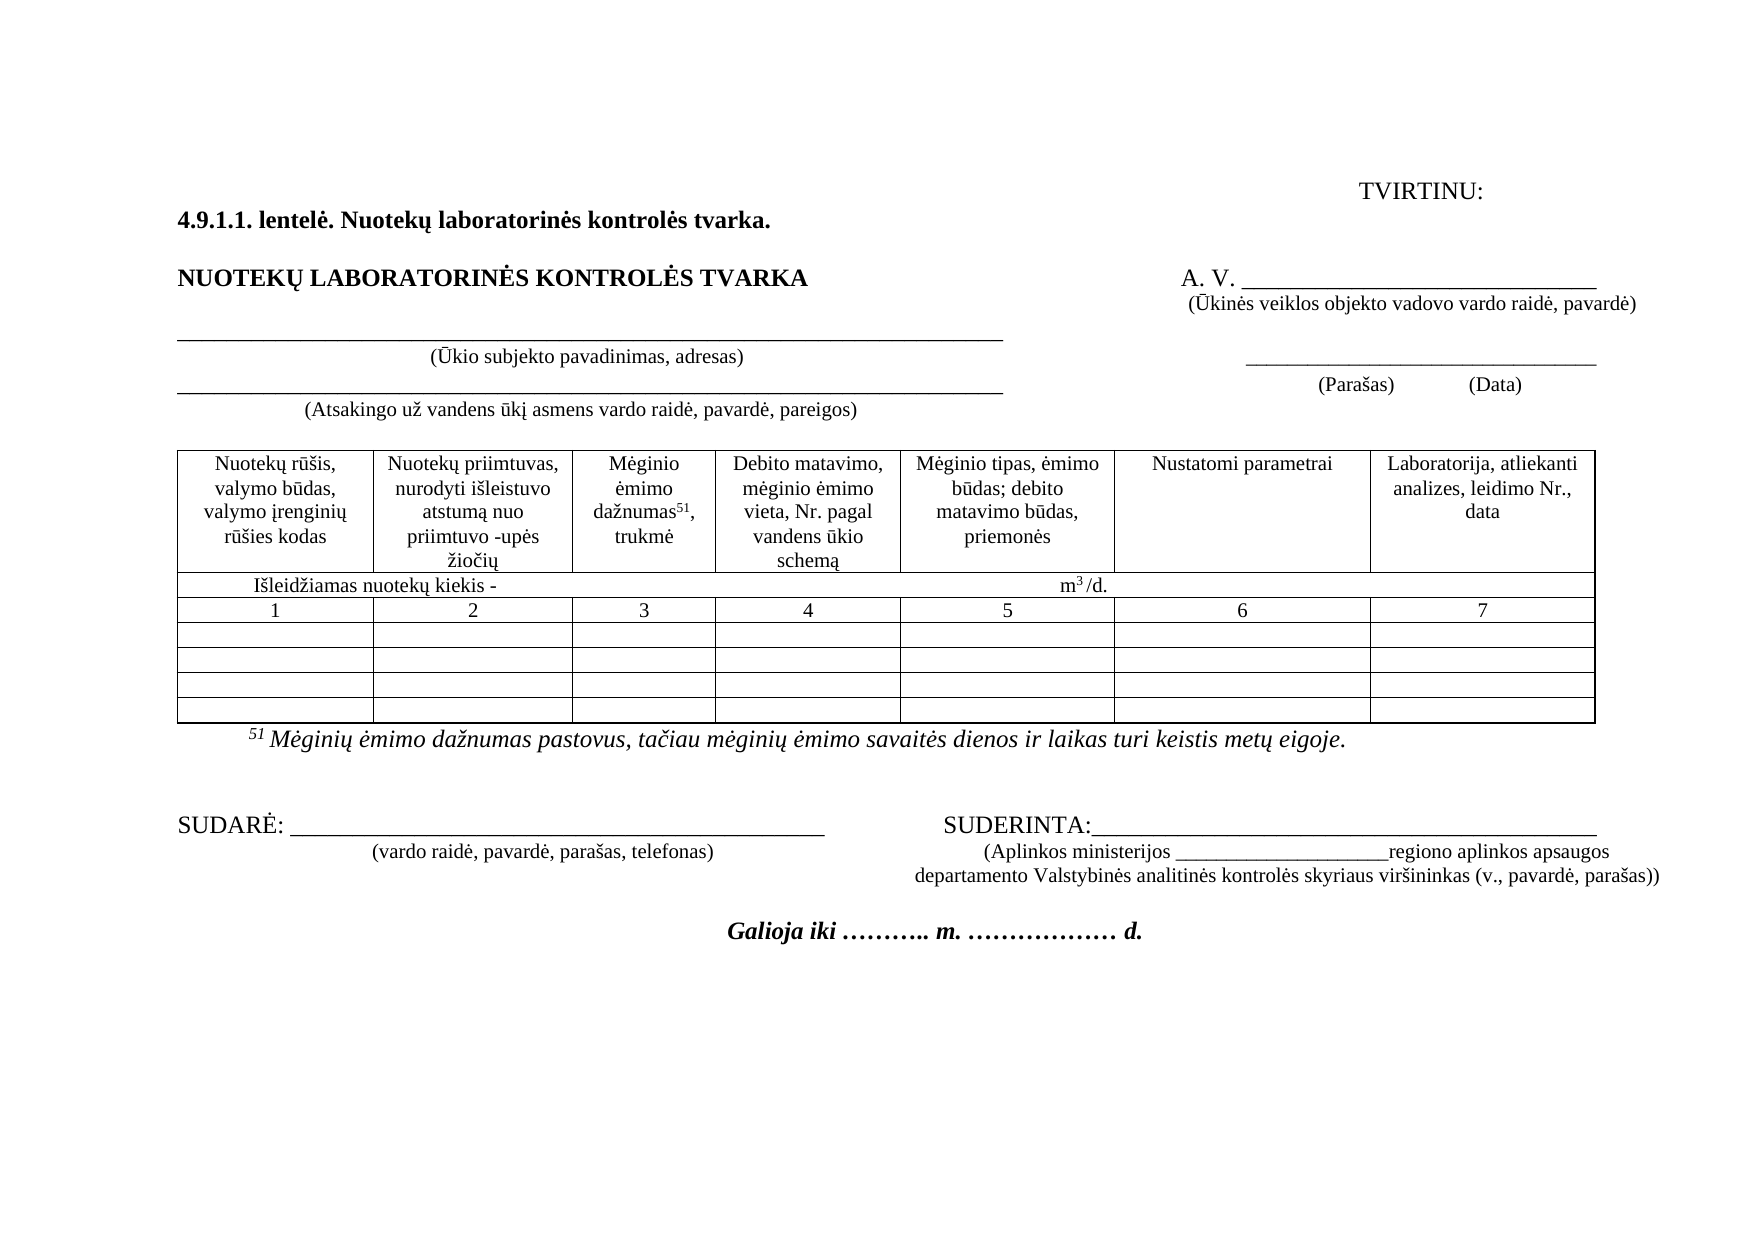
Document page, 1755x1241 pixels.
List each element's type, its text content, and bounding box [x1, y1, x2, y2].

table_cell [716, 673, 900, 697]
table_cell [1371, 698, 1594, 722]
table_cell [1371, 673, 1594, 697]
text 51 Mėginių ėmimo dažnumas pastovus, tačiau mėginių ėmimo savaitės dienos ir laikas turi keistis metų eigoje. [177, 724, 1695, 753]
text TVIRTINU: [177, 176, 1695, 205]
text departamento Valstybinės analitinės kontrolės skyriaus viršininkas (v., pavardė, parašas)) [177, 863, 1695, 887]
table_header Mėginio ėmimo dažnumas51, trukmė [573, 451, 715, 572]
table_cell 3 [573, 598, 715, 622]
text (Ūkio subjekto pavadinimas, adresas) [177, 344, 1695, 368]
table_cell [374, 673, 572, 697]
table_header Nuotekų rūšis, valymo būdas, valymo įrenginių rūšies kodas [178, 451, 373, 572]
table_cell [716, 698, 900, 722]
text (Parašas) (Data) [177, 368, 1695, 397]
table_cell [374, 648, 572, 672]
table_cell [1371, 623, 1594, 647]
text (vardo raidė, pavardė, parašas, telefonas) (Aplinkos ministerijos regiono aplinkos apsaugos [177, 839, 1695, 863]
table_cell [573, 648, 715, 672]
table_header Mėginio tipas, ėmimo būdas; debito matavimo būdas, priemonės [901, 451, 1114, 572]
table_cell [573, 698, 715, 722]
table_cell 6 [1115, 598, 1370, 622]
table_cell 1 [178, 598, 373, 622]
table_cell [1115, 673, 1370, 697]
text NUOTEKŲ LABORATORINĖS KONTROLĖS TVARKA A. V. [177, 263, 1695, 291]
table_cell [178, 673, 373, 697]
text (Ūkinės veiklos objekto vadovo vardo raidė, pavardė) [177, 291, 1695, 315]
text (Atsakingo už vandens ūkį asmens vardo raidė, pavardė, pareigos) [177, 397, 1695, 421]
table_cell [1115, 623, 1370, 647]
text Galioja iki ……….. m. ……………… d. [177, 916, 1695, 944]
table_cell [178, 698, 373, 722]
table_cell [374, 698, 572, 722]
table_cell [1371, 648, 1594, 672]
table_cell 5 [901, 598, 1114, 622]
table_cell Išleidžiamas nuotekų kiekis - [178, 573, 573, 597]
table_cell [573, 623, 715, 647]
table_header Laboratorija, atliekanti analizes, leidimo Nr., data [1371, 451, 1594, 572]
table_cell [901, 648, 1114, 672]
table_cell [716, 648, 900, 672]
table_cell 2 [374, 598, 572, 622]
table_cell [178, 648, 373, 672]
table_cell [573, 673, 715, 697]
table_cell [901, 698, 1114, 722]
table_cell [374, 623, 572, 647]
table_cell [1115, 648, 1370, 672]
table_cell m3 /d. [573, 573, 1594, 597]
table_cell [178, 623, 373, 647]
table_cell [1115, 698, 1370, 722]
table_cell 7 [1371, 598, 1594, 622]
table_header Nuotekų priimtuvas, nurodyti išleistuvo atstumą nuo priimtuvo -upės žiočių [374, 451, 572, 572]
table_header Debito matavimo, mėginio ėmimo vieta, Nr. pagal vandens ūkio schemą [716, 451, 900, 572]
table_cell 4 [716, 598, 900, 622]
text SUDARĖ: SUDERINTA: [177, 810, 1695, 839]
table_cell [716, 623, 900, 647]
text 4.9.1.1. lentelė. Nuotekų laboratorinės kontrolės tvarka. [177, 205, 1695, 234]
table_cell [901, 673, 1114, 697]
table_header Nustatomi parametrai [1115, 451, 1370, 572]
table_cell [901, 623, 1114, 647]
